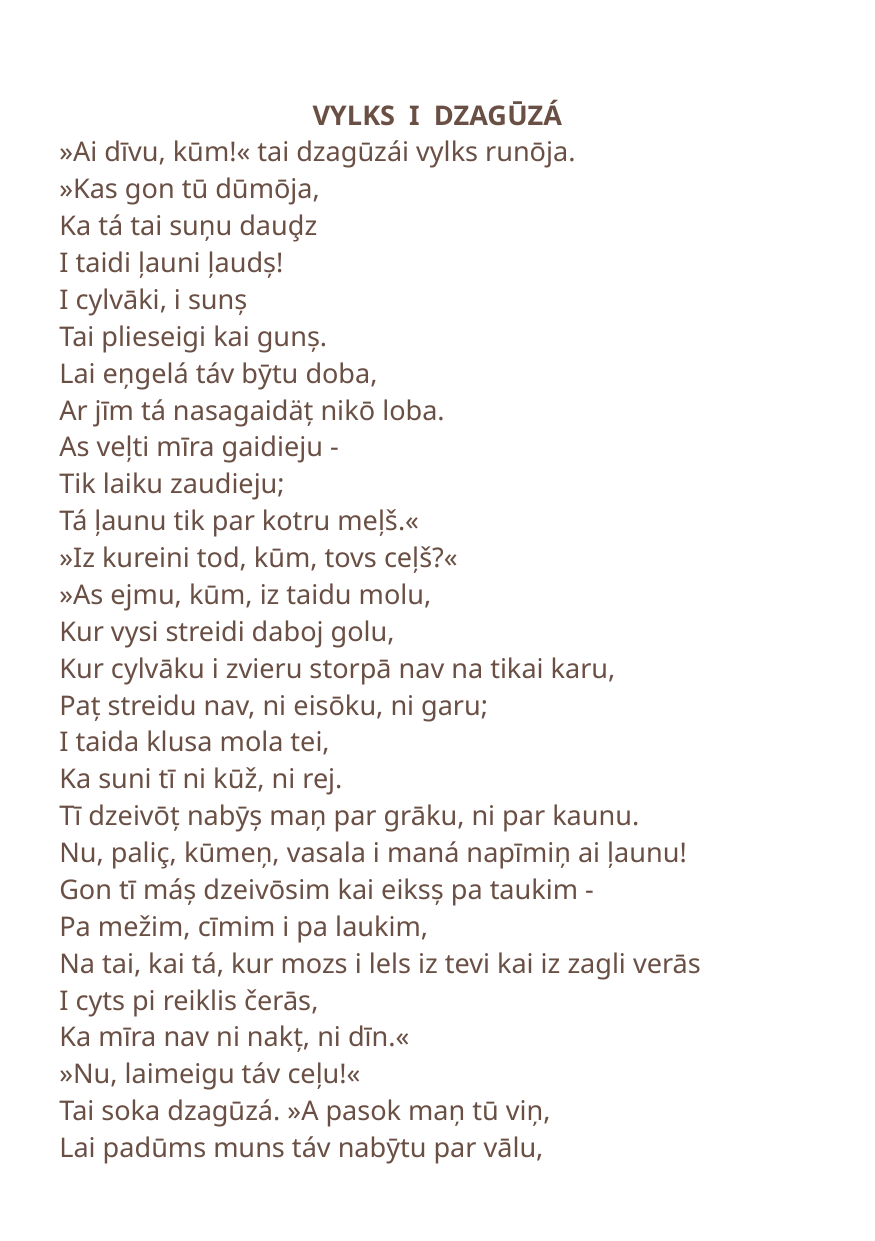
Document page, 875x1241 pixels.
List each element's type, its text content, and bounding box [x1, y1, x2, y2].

text »Ai dīvu, kūm!« tai dzagūzái vylks runōja. [59, 133, 815, 170]
text Kur vysi streidi daboj golu, [59, 612, 815, 649]
text Ar jīm tá nasagaidäț nikō loba. [59, 391, 815, 428]
text As veļti mīra gaidieju - [59, 428, 815, 465]
text »Nu, laimeigu táv ceļu!« [59, 1055, 815, 1092]
text Ka mīra nav ni nakț, ni dīn.« [59, 1018, 815, 1055]
text »As ejmu, kūm, iz taidu molu, [59, 575, 815, 612]
text Lai padūms muns táv nabȳtu par vālu, [59, 1128, 815, 1165]
text Tai plieseigi kai gunș. [59, 317, 815, 354]
text I taidi ļauni ļaudș! [59, 243, 815, 280]
text I taida klusa mola tei, [59, 723, 815, 760]
text Tī dzeivōț nabȳș maņ par grāku, ni par kaunu. [59, 797, 815, 833]
text »Iz kureini tod, kūm, tovs ceļš?« [59, 538, 815, 575]
text I cylvāki, i sunș [59, 280, 815, 317]
text Na tai, kai tá, kur mozs i lels iz tevi kai iz zagli verās [59, 944, 815, 981]
text Kur cylvāku i zvieru storpā nav na tikai karu, [59, 649, 815, 686]
text Tá ļaunu tik par kotru meļš.« [59, 502, 815, 538]
text Nu, paliç, kūmeņ, vasala i maná napīmiņ ai ļaunu! [59, 833, 815, 870]
text Ka tá tai suņu dauḑz [59, 207, 815, 243]
text Pa mežim, cīmim i pa laukim, [59, 907, 815, 944]
text VYLKS I DZAGŪZÁ [59, 96, 815, 133]
text Tai soka dzagūzá. »A pasok maņ tū viņ, [59, 1092, 815, 1128]
text I cyts pi reiklis čerās, [59, 981, 815, 1018]
text Gon tī máș dzeivōsim kai eiksș pa taukim - [59, 870, 815, 907]
text Paț streidu nav, ni eisōku, ni garu; [59, 686, 815, 723]
text Ka suni tī ni kūž, ni rej. [59, 760, 815, 797]
text Tik laiku zaudieju; [59, 465, 815, 502]
text »Kas gon tū dūmōja, [59, 170, 815, 207]
text Lai eņgelá táv bȳtu doba, [59, 354, 815, 391]
